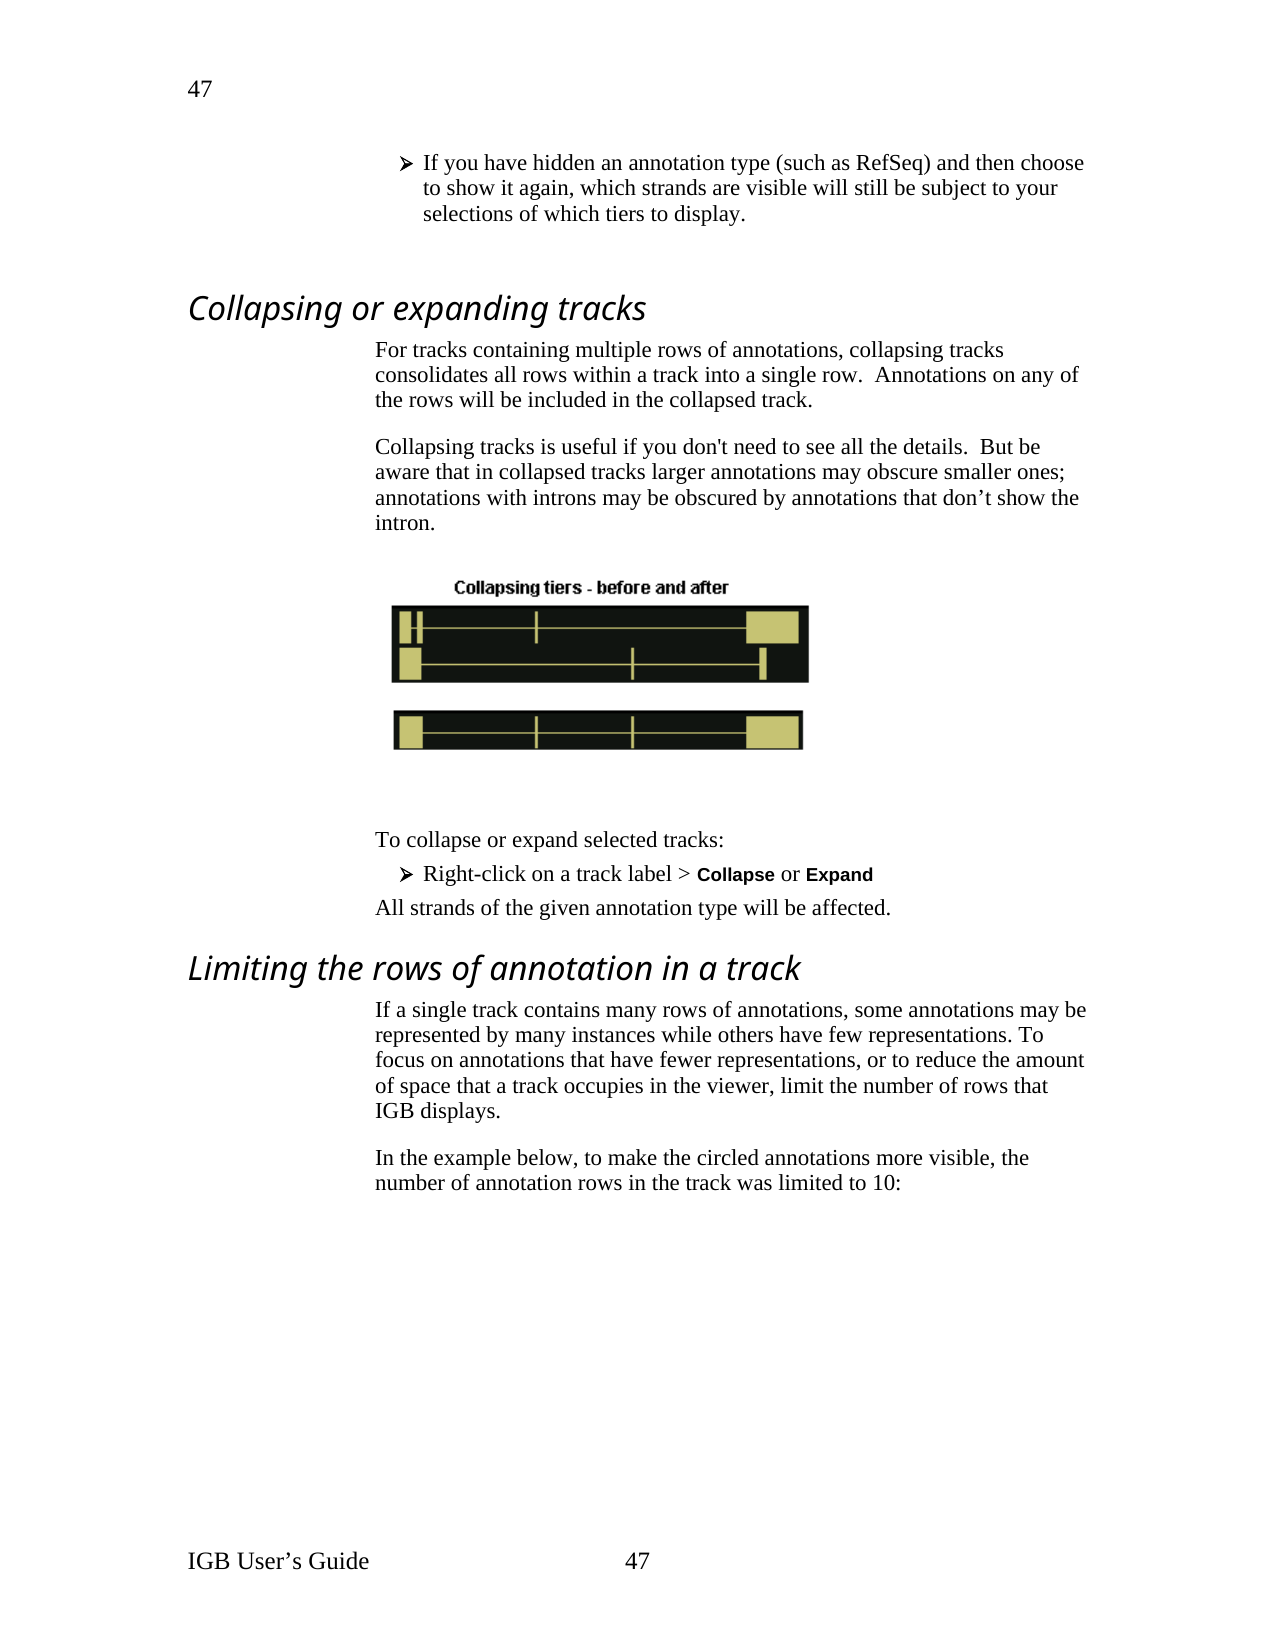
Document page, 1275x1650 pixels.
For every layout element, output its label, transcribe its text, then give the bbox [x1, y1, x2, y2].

text All strands of the given annotation type will be affected. [375, 894, 1087, 920]
subtitle Collapsing or expanding tracks [187, 285, 1087, 330]
subtitle Limiting the rows of annotation in a track [187, 945, 1087, 990]
text If a single track contains many rows of annotations, some annotations may be represented by many instances while others have few representations. To focus on annotations that have fewer representations, or to reduce the amount of space that a track occupies in the viewer, limit the number of rows that IGB displays. [375, 997, 1087, 1124]
list Right-click on a track label > Collapse or Expand [399, 861, 1087, 886]
text Collapsing tracks is useful if you don't need to see all the details. But be aware that in collapsed tracks larger annotations may obscure smaller ones; annotations with introns may be obscured by annotations that don’t show the intron. [375, 434, 1087, 535]
list If you have hidden an annotation type (such as RefSeq) and then choose to show it again, which strands are visible will still be subject to your selections of which tiers to display. [399, 150, 1087, 226]
text For tracks containing multiple rows of annotations, collapsing tracks consolidates all rows within a track into a single row. Annotations on any of the rows will be included in the collapsed track. [375, 337, 1087, 413]
picture [391, 565, 828, 798]
text In the example below, to make the circled annotations more visible, the number of annotation rows in the track was limited to 10: [375, 1144, 1087, 1195]
text To collapse or expand selected tracks: [375, 827, 1087, 852]
